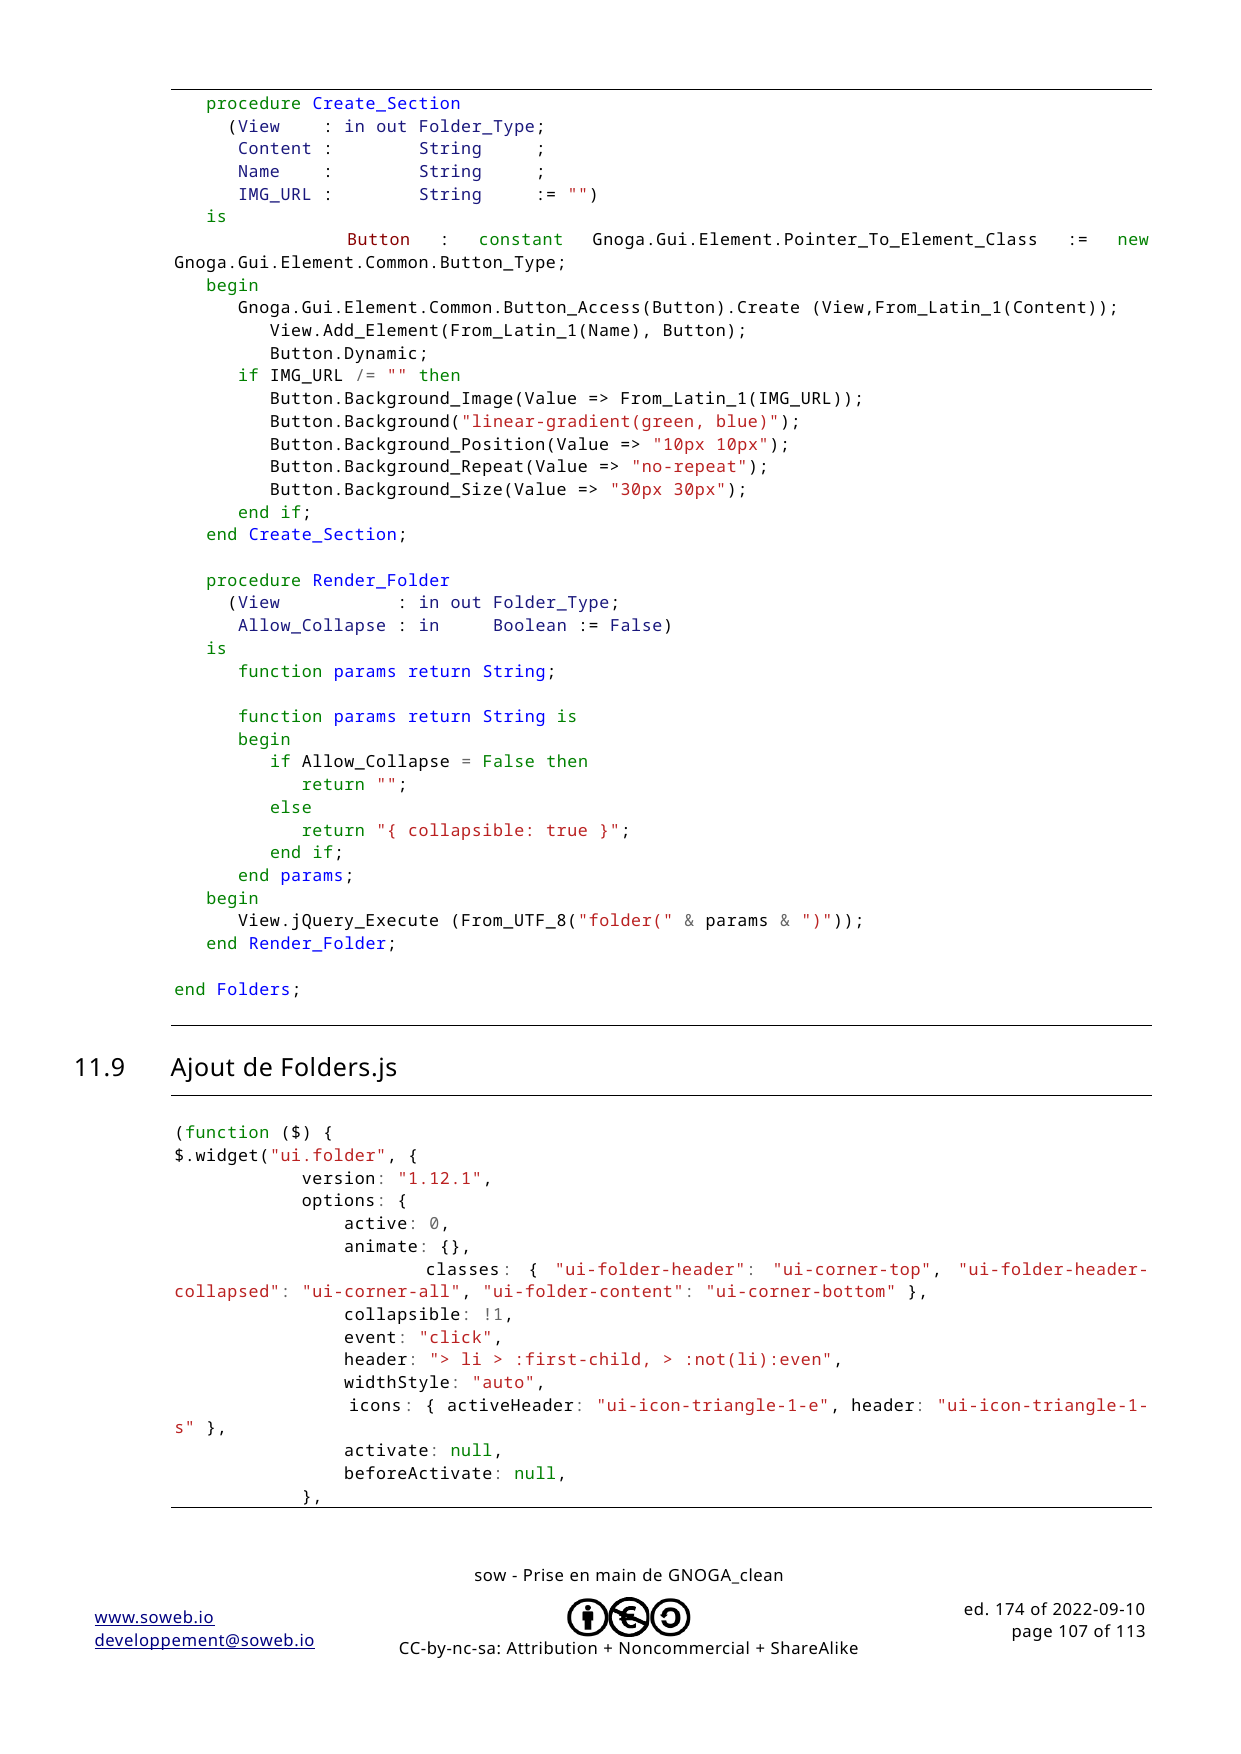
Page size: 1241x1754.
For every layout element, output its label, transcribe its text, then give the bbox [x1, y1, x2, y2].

subtitle Ajout de Folders.js [74, 1049, 1152, 1083]
list active: 0, [171, 1209, 1152, 1231]
list Button.Background_Repeat(Value => "no-repeat"); [171, 452, 1152, 474]
list Gnoga.Gui.Element.Common.Button_Access(Button).Create (View,From_Latin_1(Content)); [171, 293, 1152, 316]
list $.widget("ui.folder", { [171, 1141, 1152, 1163]
list (View : in out Folder_Type; [171, 588, 1152, 611]
list version: "1.12.1", [171, 1163, 1152, 1186]
picture [566, 1597, 691, 1637]
list is [171, 633, 1152, 656]
list return "{ collapsible: true }"; [171, 815, 1152, 838]
list classes: { "ui-folder-header": "ui-corner-top", "ui-folder-header-collapsed": "ui-corner-all", "ui-folder-content": "ui-corner-bottom" }, [171, 1254, 1152, 1299]
list Name : String ; [171, 157, 1152, 179]
list Button.Background_Position(Value => "10px 10px"); [171, 429, 1152, 452]
list end params; [171, 861, 1152, 883]
list }, [171, 1481, 1152, 1507]
list end Create_Section; [171, 520, 1152, 546]
list end Folders; [171, 974, 1152, 1025]
list else [171, 792, 1152, 815]
list end Render_Folder; [171, 929, 1152, 954]
list header: "> li > :first-child, > :not(li):even", [171, 1345, 1152, 1368]
list begin [171, 883, 1152, 906]
list function params return String is [171, 702, 1152, 724]
list View.Add_Element(From_Latin_1(Name), Button); [171, 316, 1152, 338]
list event: "click", [171, 1322, 1152, 1345]
list animate: {}, [171, 1231, 1152, 1254]
list View.jQuery_Execute (From_UTF_8("folder(" & params & ")")); [171, 906, 1152, 929]
list function params return String; [171, 656, 1152, 682]
list Button : constant Gnoga.Gui.Element.Pointer_To_Element_Class := new Gnoga.Gui.Element.Common.Button_Type; [171, 225, 1152, 270]
list Allow_Collapse : in Boolean := False) [171, 611, 1152, 633]
list begin [171, 724, 1152, 747]
list Button.Background("linear-gradient(green, blue)"); [171, 406, 1152, 429]
list procedure Render_Folder [171, 565, 1152, 588]
list Button.Dynamic; [171, 338, 1152, 361]
list (function ($) { [171, 1096, 1152, 1141]
list activate: null, [171, 1436, 1152, 1458]
list procedure Create_Section [171, 90, 1152, 111]
list end if; [171, 497, 1152, 520]
list is [171, 202, 1152, 225]
list end if; [171, 838, 1152, 861]
list Button.Background_Size(Value => "30px 30px"); [171, 474, 1152, 497]
list if IMG_URL /= "" then [171, 361, 1152, 384]
list widthStyle: "auto", [171, 1368, 1152, 1390]
list options: { [171, 1186, 1152, 1209]
list if Allow_Collapse = False then [171, 747, 1152, 770]
list begin [171, 270, 1152, 293]
list beforeActivate: null, [171, 1458, 1152, 1481]
list Button.Background_Image(Value => From_Latin_1(IMG_URL)); [171, 384, 1152, 406]
list icons: { activeHeader: "ui-icon-triangle-1-e", header: "ui-icon-triangle-1-s" }, [171, 1390, 1152, 1436]
list return ""; [171, 770, 1152, 792]
list Content : String ; [171, 134, 1152, 157]
list (View : in out Folder_Type; [171, 111, 1152, 134]
list IMG_URL : String := "") [171, 179, 1152, 202]
list collapsible: !1, [171, 1299, 1152, 1322]
